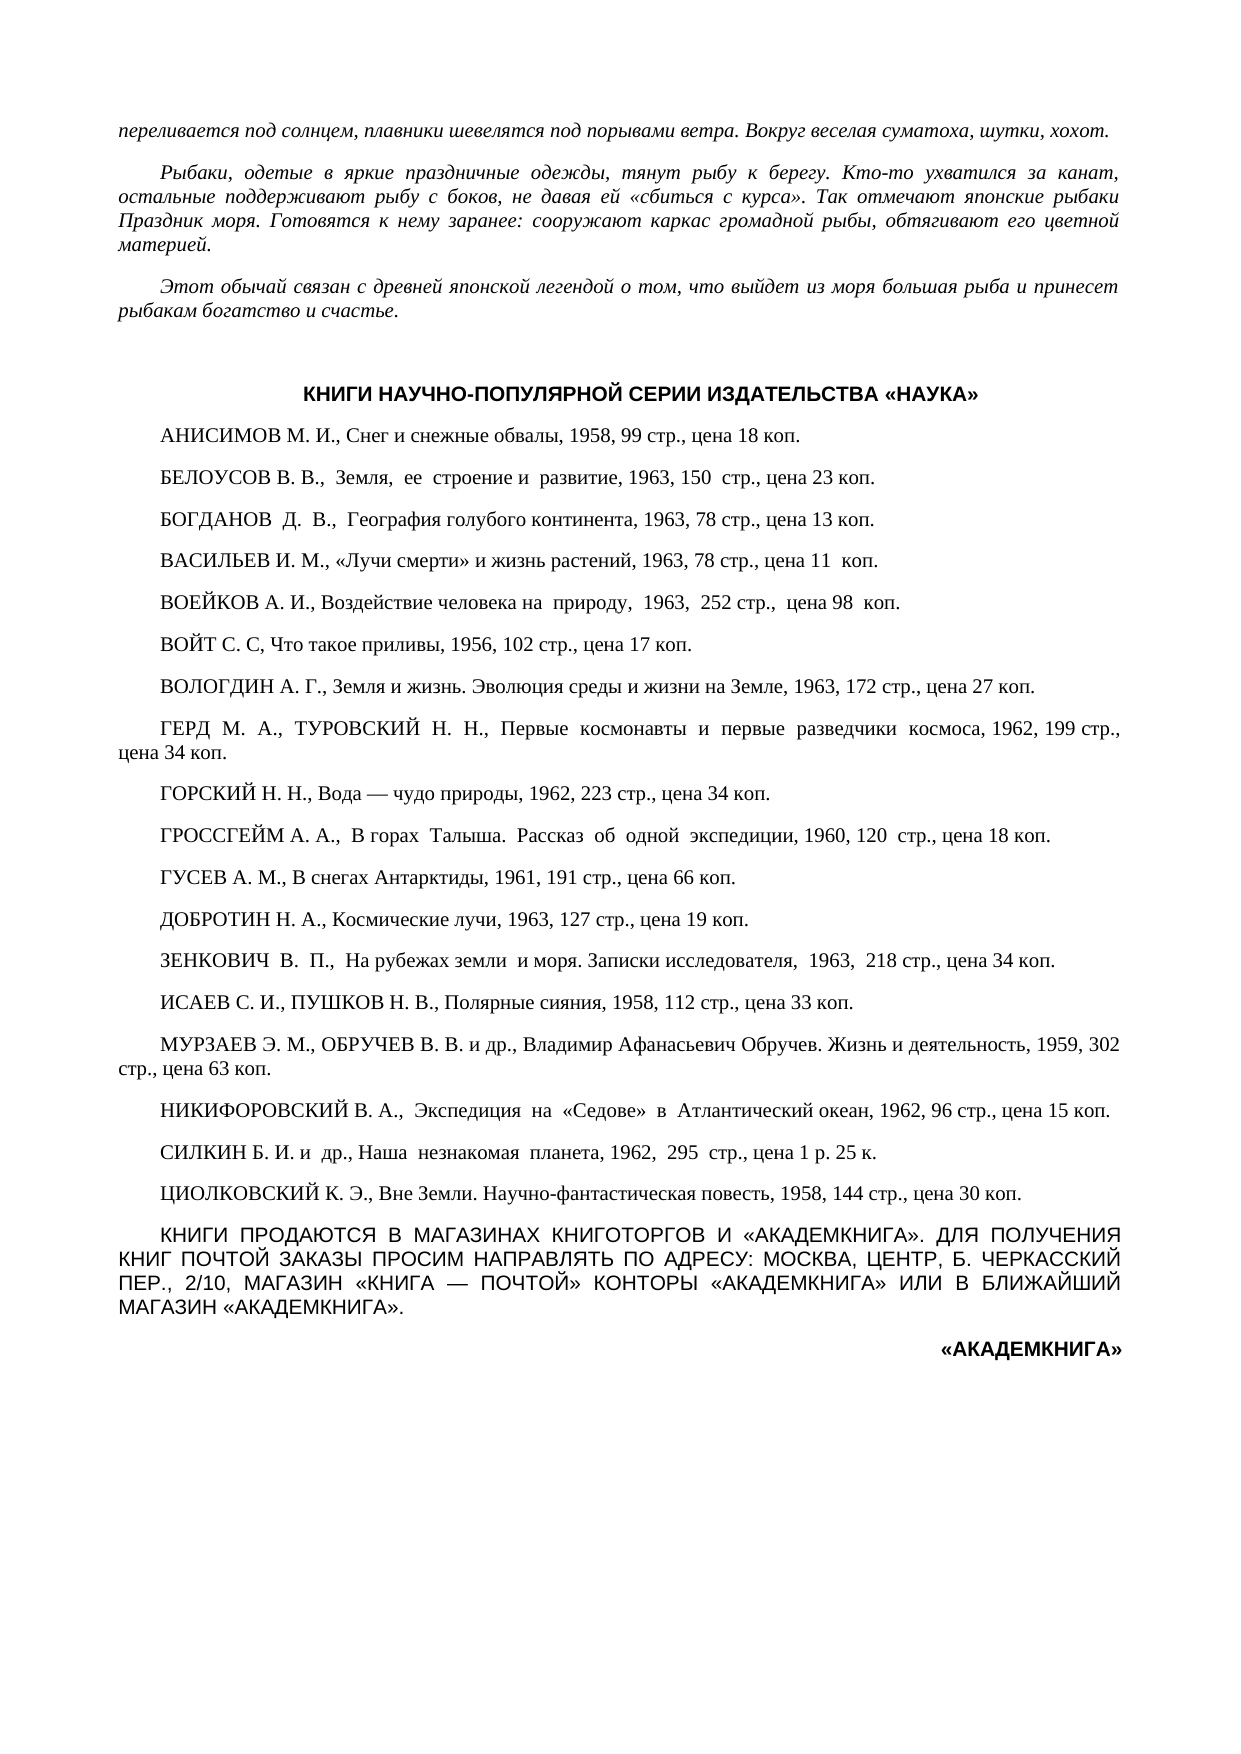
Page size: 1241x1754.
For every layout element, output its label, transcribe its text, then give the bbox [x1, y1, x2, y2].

text АНИСИМОВ М. И., Снег и снежные обвалы, 1958, 99 стр., цена 18 коп. [118, 423, 1122, 447]
text «АКАДЕМКНИГA» [118, 1337, 1122, 1361]
text КНИГИ ПРОДАЮТСЯ В МАГАЗИНАХ КНИГОТОРГОВ И «АКАДЕМКНИГА». ДЛЯ ПОЛУЧЕНИЯ КНИГ ПОЧТОЙ ЗАКАЗЫ ПРОСИМ НАПРАВЛЯТЬ ПО АДРЕСУ: МОСКВА, ЦЕНТР, Б. ЧЕРКАССКИЙ ПЕР., 2/10, МАГАЗИН «КНИГА — ПОЧТОЙ» КОНТОРЫ «АКАДЕМКНИГА» ИЛИ В БЛИЖАЙШИЙ МАГАЗИН «АКАДЕМКНИГА». [118, 1223, 1122, 1319]
text ГОРСКИЙ Н. Н., Вода — чудо природы, 1962, 223 стр., цена 34 коп. [118, 781, 1122, 805]
text ДОБРОТИН Н. А., Космические лучи, 1963, 127 стр., цена 19 коп. [118, 907, 1122, 931]
text ИСАЕВ С. И., ПУШКОВ Н. В., Полярные сияния, 1958, 112 стр., цена 33 коп. [118, 990, 1122, 1014]
text БОГДАНОВ Д. В., География голубого континента, 1963, 78 стр., цена 13 коп. [118, 507, 1122, 531]
text НИКИФОРОВСКИЙ В. А., Экспедиция на «Седове» в Атлантический океан, 1962, 96 стр., цена 15 коп. [118, 1098, 1122, 1122]
text ГЕРД М. А., ТУРОВСКИЙ Н. Н., Первые космонавты и первые разведчики космоса, 1962, 199 стр., цена 34 коп. [118, 716, 1122, 764]
text Этот обычай связан с древней японской легендой о том, что выйдет из моря большая рыба и принесет рыбакам богатство и счастье. [118, 274, 1122, 322]
text КНИГИ НАУЧНО-ПОПУЛЯРНОЙ СЕРИИ ИЗДАТЕЛЬСТВА «НАУКА» [118, 381, 1122, 405]
text Рыбаки, одетые в яркие праздничные одежды, тянут рыбу к берегу. Кто-то ухватился за канат, остальные поддерживают рыбу с боков, не давая ей «сбиться с курса». Так отмечают японские рыбаки Праздник моря. Готовятся к нему заранее: сооружают каркас громадной рыбы, обтягивают его цветной материей. [118, 160, 1122, 256]
text ВОЛОГДИН А. Г., Земля и жизнь. Эволюция среды и жизни на Земле, 1963, 172 стр., цена 27 коп. [118, 674, 1122, 698]
text БЕЛОУСОВ В. В., Земля, ее строение и развитие, 1963, 150 стр., цена 23 коп. [118, 465, 1122, 489]
text ВОЕЙКОВ А. И., Воздействие человека на природу, 1963, 252 стр., цена 98 коп. [118, 590, 1122, 614]
text МУРЗАЕВ Э. М., ОБРУЧЕВ В. В. и др., Владимир Афанасьевич Обручев. Жизнь и деятельность, 1959, 302 стр., цена 63 коп. [118, 1032, 1122, 1080]
text ЦИОЛКОВСКИЙ К. Э., Вне Земли. Научно-фантастическая повесть, 1958, 144 стр., цена 30 коп. [118, 1181, 1122, 1205]
text переливается под солнцем, плавники шевелятся под порывами ветра. Вокруг веселая суматоха, шутки, хохот. [118, 118, 1122, 142]
text СИЛКИН Б. И. и др., Наша незнакомая планета, 1962, 295 стр., цена 1 р. 25 к. [118, 1139, 1122, 1164]
text ГРОССГЕЙМ А. А., В горах Талыша. Рассказ об одной экспедиции, 1960, 120 стр., цена 18 коп. [118, 823, 1122, 847]
text ЗЕНКОВИЧ В. П., На рубежах земли и моря. Записки исследователя, 1963, 218 стр., цена 34 коп. [118, 948, 1122, 972]
text ВАСИЛЬЕВ И. М., «Лучи смерти» и жизнь растений, 1963, 78 стр., цена 11 коп. [118, 548, 1122, 572]
text ГУСЕВ А. М., В снегах Антарктиды, 1961, 191 стр., цена 66 коп. [118, 865, 1122, 889]
text ВОЙТ С. С, Что такое приливы, 1956, 102 стр., цена 17 коп. [118, 632, 1122, 656]
